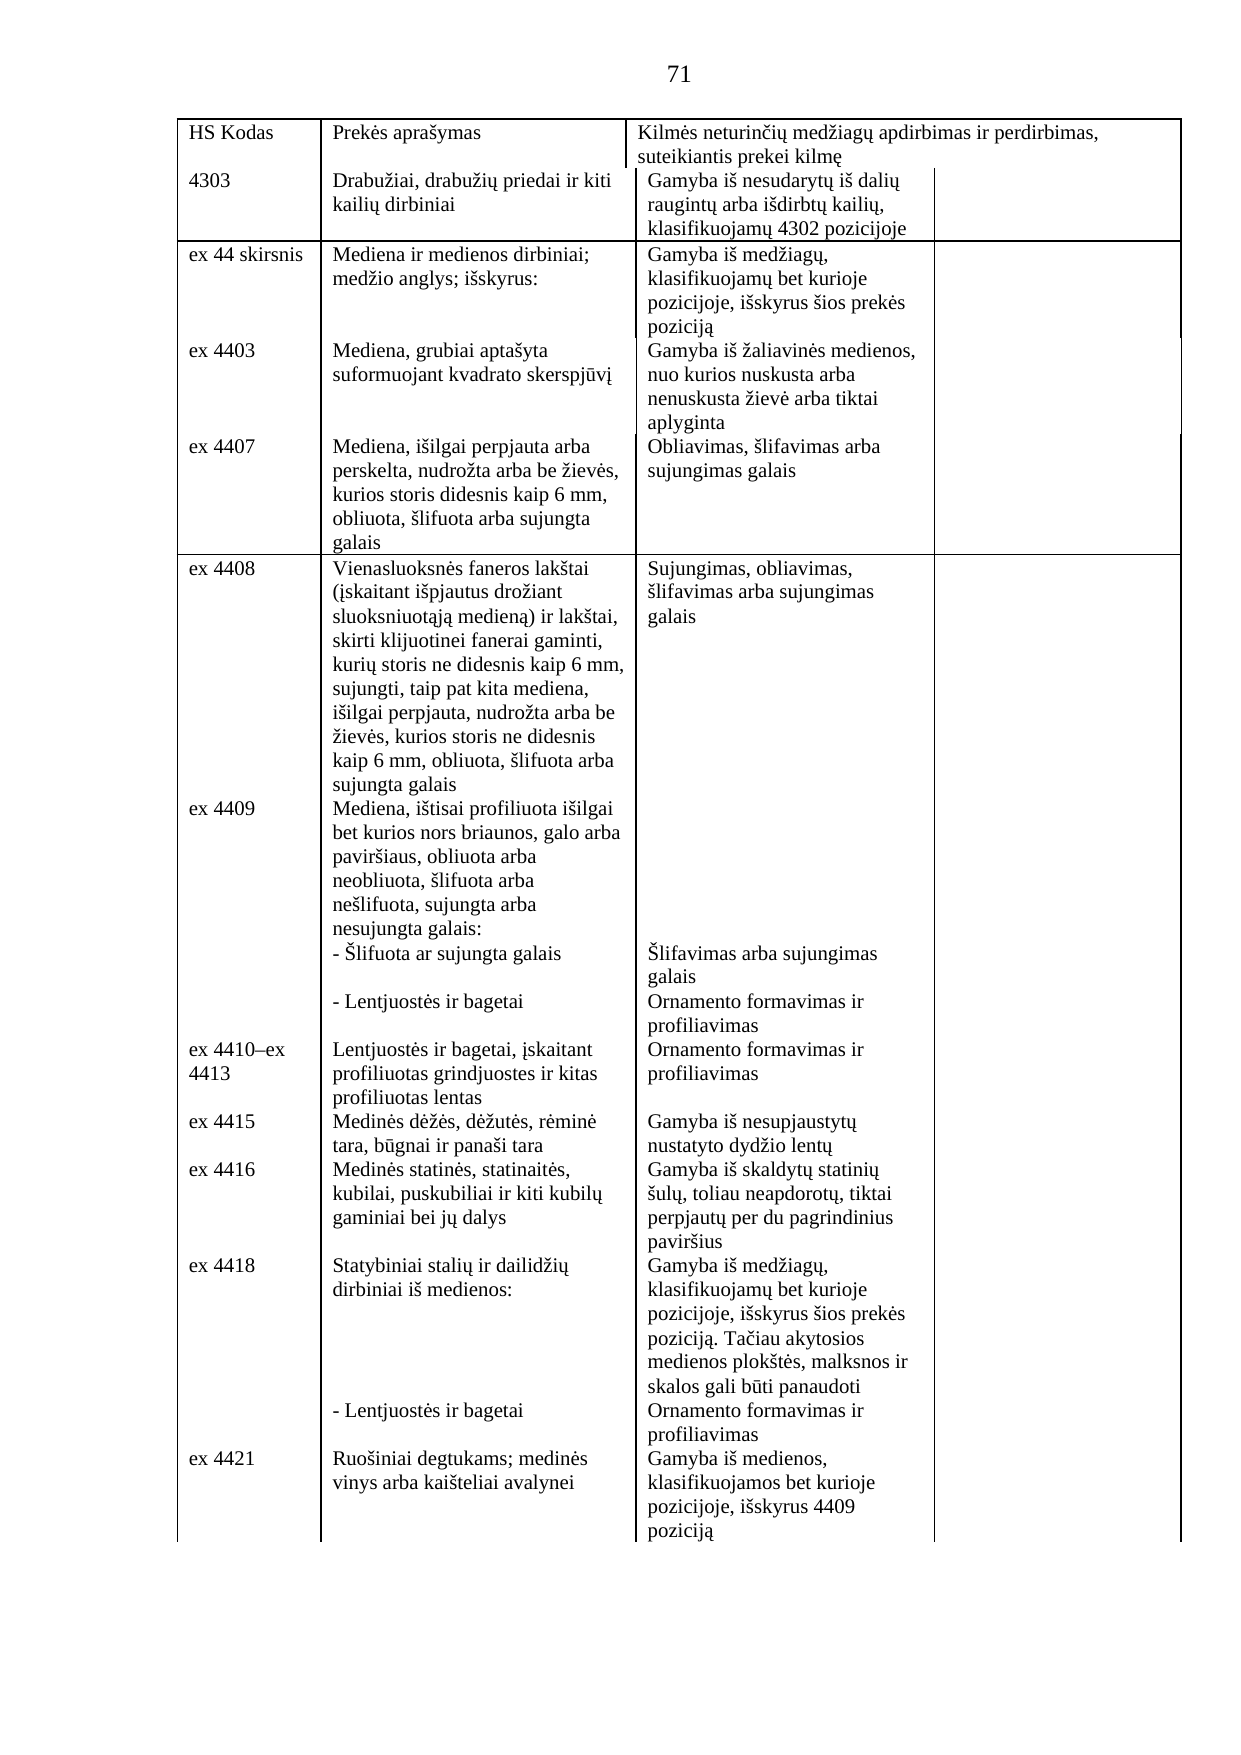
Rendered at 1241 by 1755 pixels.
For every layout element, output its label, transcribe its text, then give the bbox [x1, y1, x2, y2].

table_cell Drabužiai, drabužių priedai ir kiti kailių dirbiniai [322, 168, 635, 240]
table_cell ex 4418 [178, 1253, 320, 1398]
table_cell [178, 1398, 320, 1446]
table_cell Gamyba iš skaldytų statinių šulų, toliau neapdorotų, tiktai perpjautų per du pagrindinius paviršius [637, 1157, 934, 1253]
table_cell ex 4421 [178, 1446, 320, 1542]
table_cell ex 4403 [178, 338, 320, 434]
table_cell ex 4410–ex 4413 [178, 1037, 320, 1109]
table_cell [935, 1398, 1180, 1446]
table_cell Medinės statinės, statinaitės, kubilai, puskubiliai ir kiti kubilų gaminiai bei jų dalys [322, 1157, 635, 1253]
table_cell Gamyba iš medžiagų, klasifikuojamų bet kurioje pozicijoje, išskyrus šios prekės poziciją. Tačiau akytosios medienos plokštės, malksnos ir skalos gali būti panaudoti [637, 1253, 934, 1398]
table_cell Ruošiniai degtukams; medinės vinys arba kaišteliai avalynei [322, 1446, 635, 1542]
table_cell [637, 796, 934, 940]
table_cell [935, 1253, 1180, 1398]
table_cell [178, 989, 320, 1037]
table_cell Mediena, išilgai perpjauta arba perskelta, nudrožta arba be žievės, kurios storis didesnis kaip 6 mm, obliuota, šlifuota arba sujungta galais [322, 434, 635, 554]
table_header Prekės aprašymas [322, 120, 625, 168]
table_cell [935, 989, 1180, 1037]
table_header HS Kodas [178, 120, 320, 168]
table_cell Mediena, grubiai aptašyta suformuojant kvadrato skerspjūvį [322, 338, 636, 434]
table_cell Gamyba iš medienos, klasifikuojamos bet kurioje pozicijoje, išskyrus 4409 poziciją [637, 1446, 934, 1542]
table_cell Mediena ir medienos dirbiniai; medžio anglys; išskyrus: [322, 242, 635, 338]
table_cell [935, 940, 1180, 988]
table_cell [935, 338, 1181, 434]
table_cell [935, 168, 1180, 240]
table_cell Medinės dėžės, dėžutės, rėminė tara, būgnai ir panaši tara [322, 1109, 635, 1157]
table_cell Obliavimas, šlifavimas arba sujungimas galais [637, 434, 934, 554]
table_cell ex 4408 [178, 555, 320, 796]
table_cell Gamyba iš medžiagų, klasifikuojamų bet kurioje pozicijoje, išskyrus šios prekės poziciją [637, 242, 934, 338]
table_cell [935, 1446, 1180, 1542]
table_cell Šlifavimas arba sujungimas galais [637, 940, 934, 988]
table_cell ex 4407 [178, 434, 320, 554]
table_cell [178, 940, 320, 988]
table_cell ex 4409 [178, 796, 320, 940]
table_cell [935, 1109, 1180, 1157]
table_cell [935, 555, 1180, 796]
table_cell Sujungimas, obliavimas, šlifavimas arba sujungimas galais [637, 555, 934, 796]
table_cell Gamyba iš nesudarytų iš dalių raugintų arba išdirbtų kailių, klasifikuojamų 4302 pozicijoje [637, 168, 934, 240]
table_cell Statybiniai stalių ir dailidžių dirbiniai iš medienos: [322, 1253, 635, 1398]
table_cell Vienasluoksnės faneros lakštai (įskaitant išpjautus drožiant sluoksniuotąją medieną) ir lakštai, skirti klijuotinei fanerai gaminti, kurių storis ne didesnis kaip 6 mm, sujungti, taip pat kita mediena, išilgai perpjauta, nudrožta arba be žievės, kurios storis ne didesnis kaip 6 mm, obliuota, šlifuota arba sujungta galais [322, 555, 635, 796]
table_cell ex 44 skirsnis [178, 242, 320, 338]
table_cell - Šlifuota ar sujungta galais [322, 940, 635, 988]
table_cell ex 4415 [178, 1109, 320, 1157]
table_cell Gamyba iš žaliavinės medienos, nuo kurios nuskusta arba nenuskusta žievė arba tiktai aplyginta [637, 338, 934, 434]
table_cell [935, 434, 1180, 554]
table_cell ex 4416 [178, 1157, 320, 1253]
table_cell Mediena, ištisai profiliuota išilgai bet kurios nors briaunos, galo arba paviršiaus, obliuota arba neobliuota, šlifuota arba nešlifuota, sujungta arba nesujungta galais: [322, 796, 635, 940]
table_cell - Lentjuostės ir bagetai [322, 1398, 635, 1446]
table_cell [935, 1037, 1180, 1109]
table_cell 4303 [178, 168, 320, 240]
table_cell Ornamento formavimas ir profiliavimas [637, 1037, 934, 1109]
table_cell Ornamento formavimas ir profiliavimas [637, 989, 934, 1037]
table_cell [935, 796, 1180, 940]
table_cell [935, 242, 1180, 338]
table_cell Gamyba iš nesupjaustytų nustatyto dydžio lentų [637, 1109, 934, 1157]
table_cell [935, 1157, 1180, 1253]
table_header Kilmės neturinčių medžiagų apdirbimas ir perdirbimas, suteikiantis prekei kilmę [627, 120, 1180, 168]
table_cell Ornamento formavimas ir profiliavimas [637, 1398, 934, 1446]
table_cell Lentjuostės ir bagetai, įskaitant profiliuotas grindjuostes ir kitas profiliuotas lentas [322, 1037, 635, 1109]
table_cell - Lentjuostės ir bagetai [322, 989, 635, 1037]
